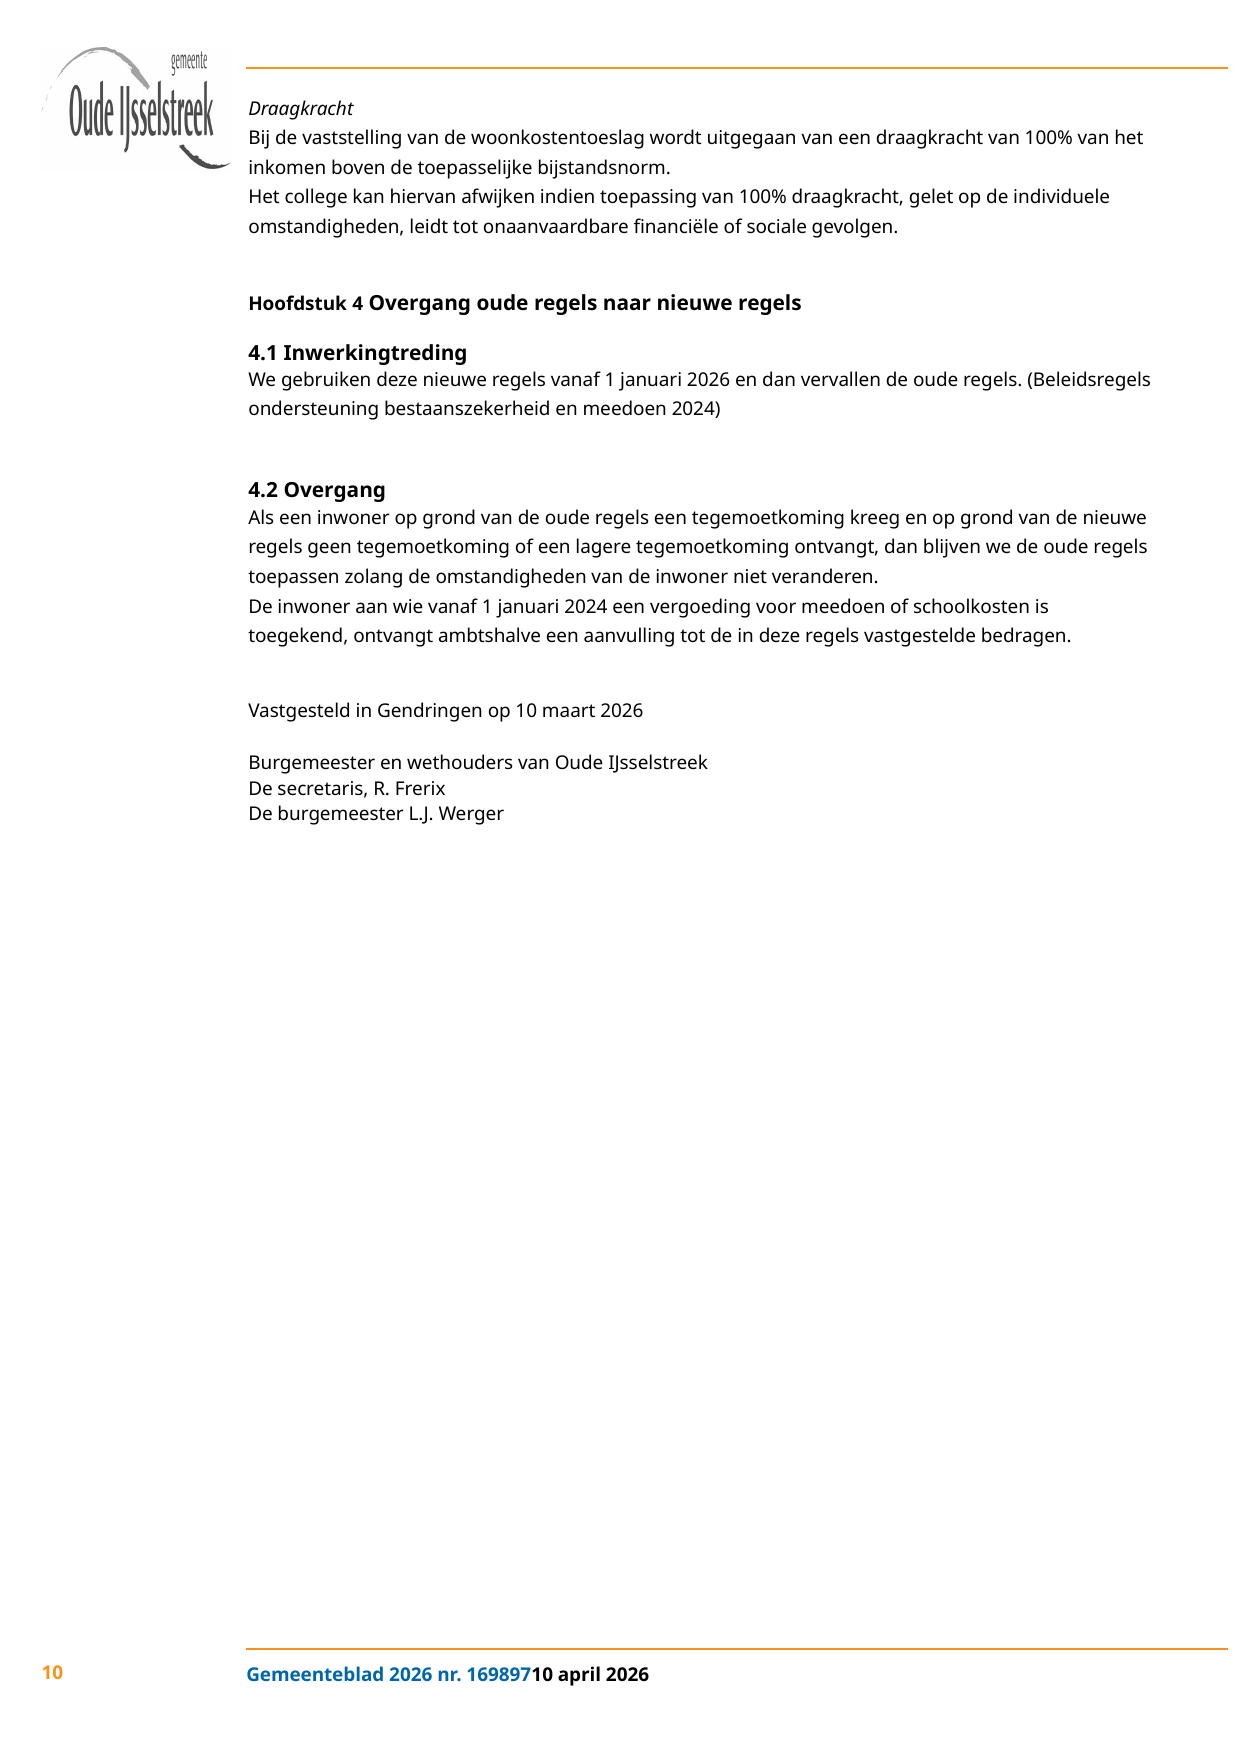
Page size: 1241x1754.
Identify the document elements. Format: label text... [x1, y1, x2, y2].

text De burgemeester L.J. Werger [248, 801, 1152, 826]
picture [41, 47, 231, 172]
text Als een inwoner op grond van de oude regels een tegemoetkoming kreeg en op grond van de nieuwe regels geen tegemoetkoming of een lagere tegemoetkoming ontvangt, dan blijven we de oude regels toepassen zolang de omstandigheden van de inwoner niet veranderen. [248, 504, 1152, 589]
text Bij de vaststelling van de woonkostentoeslag wordt uitgegaan van een draagkracht van 100% van het inkomen boven de toepasselijke bijstandsnorm. [248, 124, 1152, 180]
text 4.2 Overgang [248, 476, 1152, 504]
text Burgemeester en wethouders van Oude IJsselstreek [248, 749, 1152, 775]
text Draagkracht [248, 95, 1152, 121]
text We gebruiken deze nieuwe regels vanaf 1 januari 2026 en dan vervallen de oude regels. (Beleidsregels ondersteuning bestaanszekerheid en meedoen 2024) [248, 366, 1152, 421]
text 4.1 Inwerkingtreding [248, 338, 1152, 366]
text Vastgesteld in Gendringen op 10 maart 2026 [248, 698, 1152, 723]
text De secretaris, R. Frerix [248, 775, 1152, 801]
text Het college kan hiervan afwijken indien toepassing van 100% draagkracht, gelet op de individuele omstandigheden, leidt tot onaanvaardbare financiële of sociale gevolgen. [248, 183, 1152, 239]
text De inwoner aan wie vanaf 1 januari 2024 een vergoeding voor meedoen of schoolkosten is toegekend, ontvangt ambtshalve een aanvulling tot de in deze regels vastgestelde bedragen. [248, 593, 1152, 648]
text Hoofdstuk 4 Overgang oude regels naar nieuwe regels [248, 288, 1152, 317]
